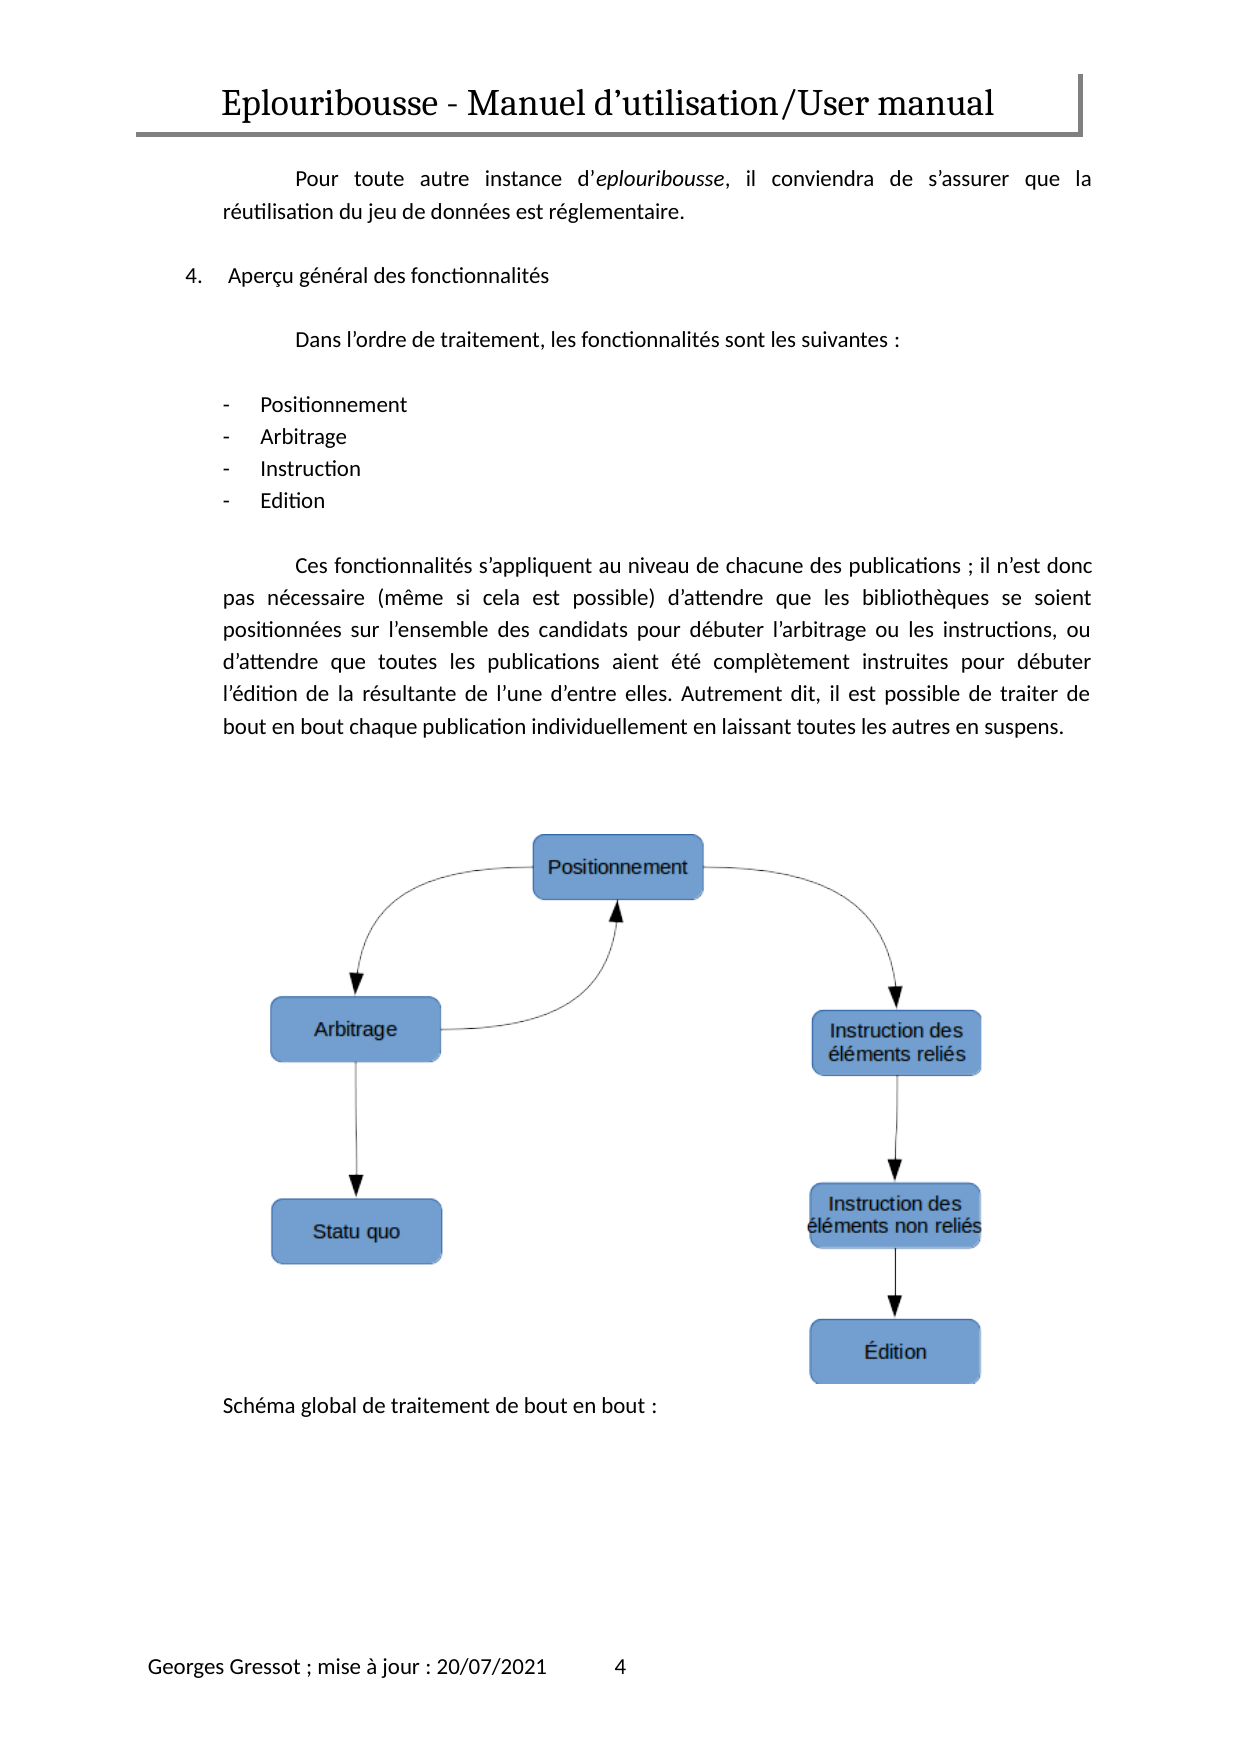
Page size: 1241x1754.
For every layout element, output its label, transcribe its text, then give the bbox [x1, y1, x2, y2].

list Positionnement [223, 390, 1093, 418]
list Ces fonctionnalités s’appliquent au niveau de chacune des publications ; il n’est donc pas nécessaire (même si cela est possible) d’attendre que les bibliothèques se soient positionnées sur l’ensemble des candidats pour débuter l’arbitrage ou les instructions, ou d’attendre que toutes les publications aient été complètement instruites pour débuter l’édition de la résultante de l’une d’entre elles. Autrement dit, il est possible de traiter de bout en bout chaque publication individuellement en laissant toutes les autres en suspens. [223, 551, 1093, 740]
list Schéma global de traitement de bout en bout : [223, 808, 1093, 1419]
list Arbitrage [223, 422, 1093, 450]
list Pour toute autre instance d’eplouribousse, il conviendra de s’assurer que la réutilisation du jeu de données est réglementaire. [223, 164, 1093, 225]
list Edition [223, 486, 1093, 514]
list Aperçu général des fonctionnalités [185, 261, 1093, 289]
picture [270, 834, 982, 1384]
list Dans l’ordre de traitement, les fonctionnalités sont les suivantes : [223, 326, 1093, 353]
list Instruction [223, 454, 1093, 482]
